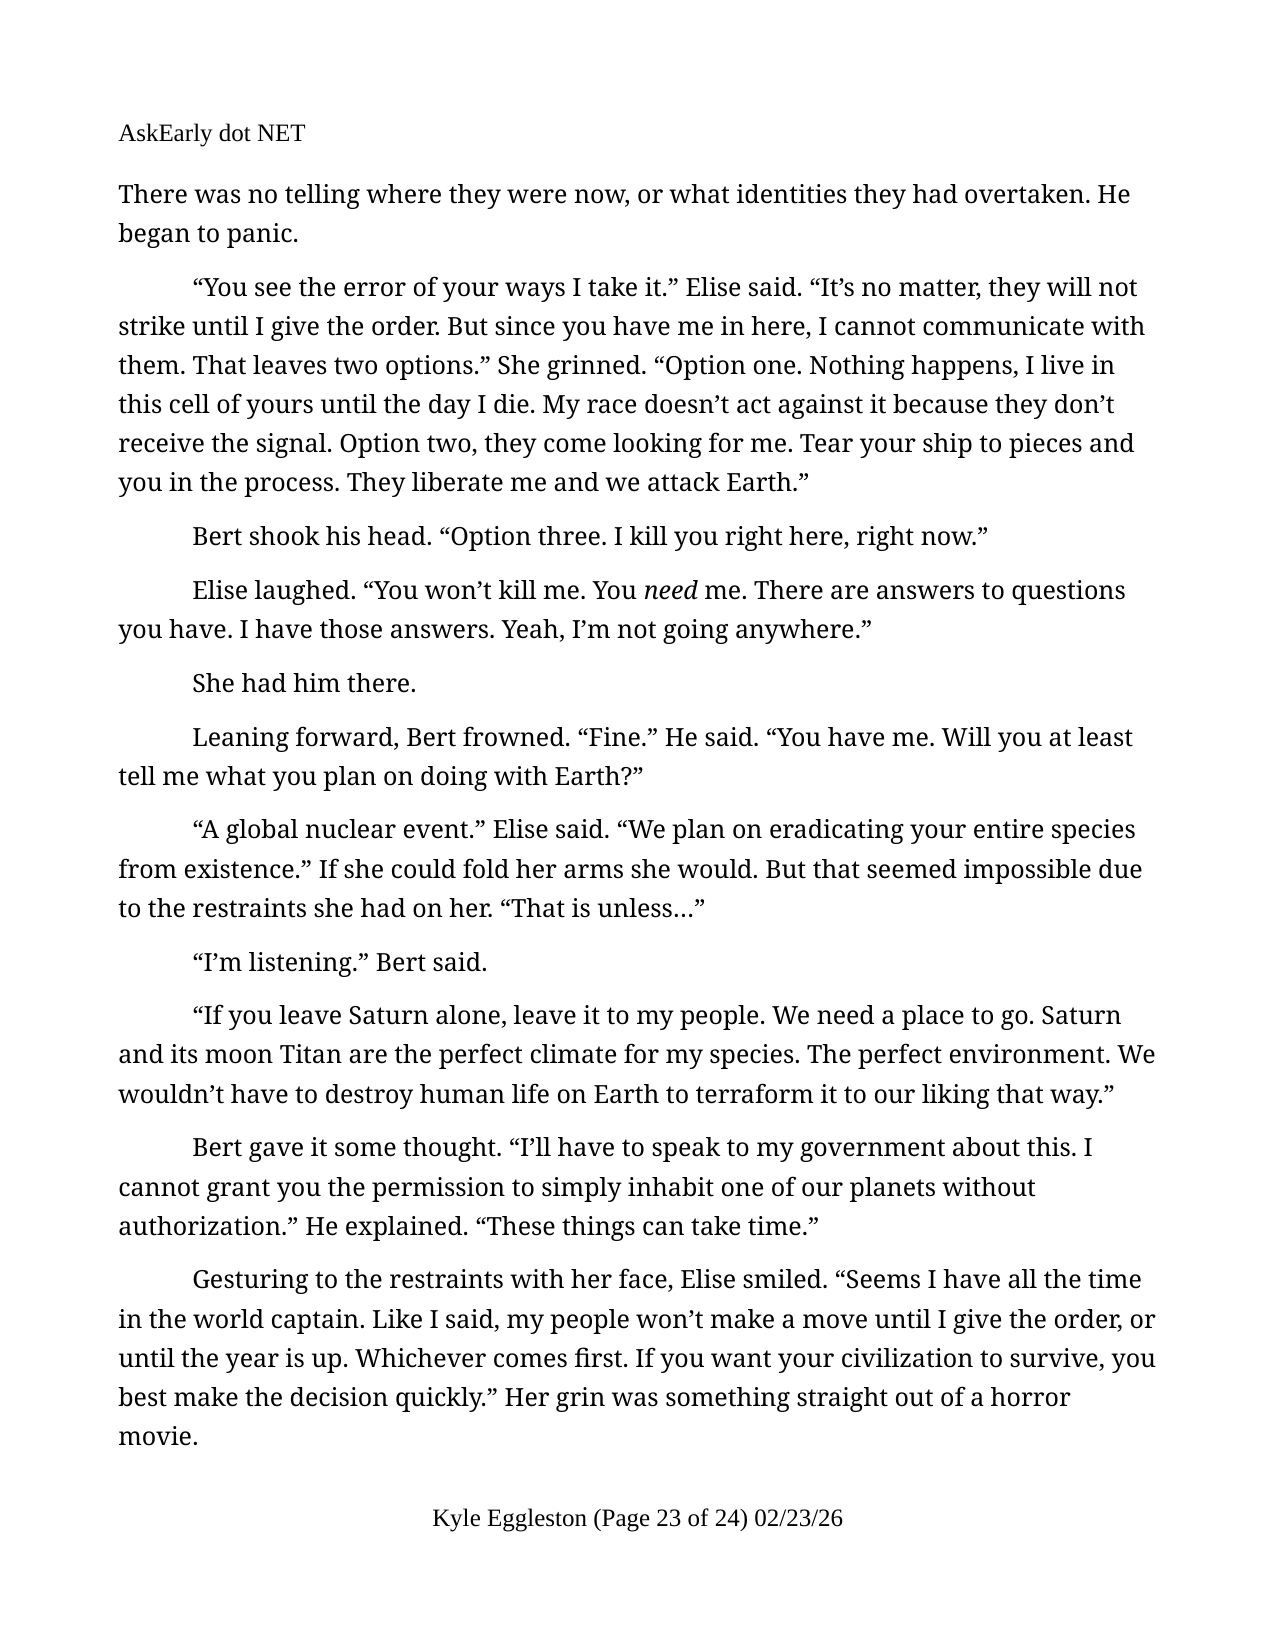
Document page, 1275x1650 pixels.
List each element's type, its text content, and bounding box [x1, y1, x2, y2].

text Elise laughed. “You won’t kill me. You need me. There are answers to questions you have. I have those answers. Yeah, I’m not going anywhere.” [118, 573, 1157, 646]
text Leaning forward, Bert frowned. “Fine.” He said. “You have me. Will you at least tell me what you plan on doing with Earth?” [118, 719, 1157, 792]
text She had him there. [118, 666, 1157, 699]
text “A global nuclear event.” Elise said. “We plan on eradicating your entire species from existence.” If she could fold her arms she would. But that seemed impossible due to the restraints she had on her. “That is unless…” [118, 812, 1157, 924]
text Gesturing to the restraints with her face, Elise smiled. “Seems I have all the time in the world captain. Like I said, my people won’t make a move until I give the order, or until the year is up. Whichever comes first. If you want your civilization to survive, you best make the decision quickly.” Her grin was something straight out of a horror movie. [118, 1262, 1157, 1453]
text There was no telling where they were now, or what identities they had overtaken. He began to panic. [118, 176, 1157, 249]
text Bert shook his head. “Option three. I kill you right here, right now.” [118, 519, 1157, 553]
text “You see the error of your ways I take it.” Elise said. “It’s no matter, they will not strike until I give the order. But since you have me in here, I cannot communicate with them. That leaves two options.” She grinned. “Option one. Nothing happens, I live in this cell of yours until the day I die. My race doesn’t act against it because they don’t receive the signal. Option two, they come looking for me. Tear your ship to pieces and you in the process. They liberate me and we attack Earth.” [118, 269, 1157, 499]
text Bert gave it some thought. “I’ll have to speak to my government about this. I cannot grant you the permission to simply inhabit one of our planets without authorization.” He explained. “These things can take time.” [118, 1130, 1157, 1242]
text “If you leave Saturn alone, leave it to my people. We need a place to go. Saturn and its moon Titan are the perfect climate for my species. The perfect environment. We wouldn’t have to destroy human life on Earth to terraform it to our liking that way.” [118, 998, 1157, 1110]
text “I’m listening.” Bert said. [118, 944, 1157, 978]
